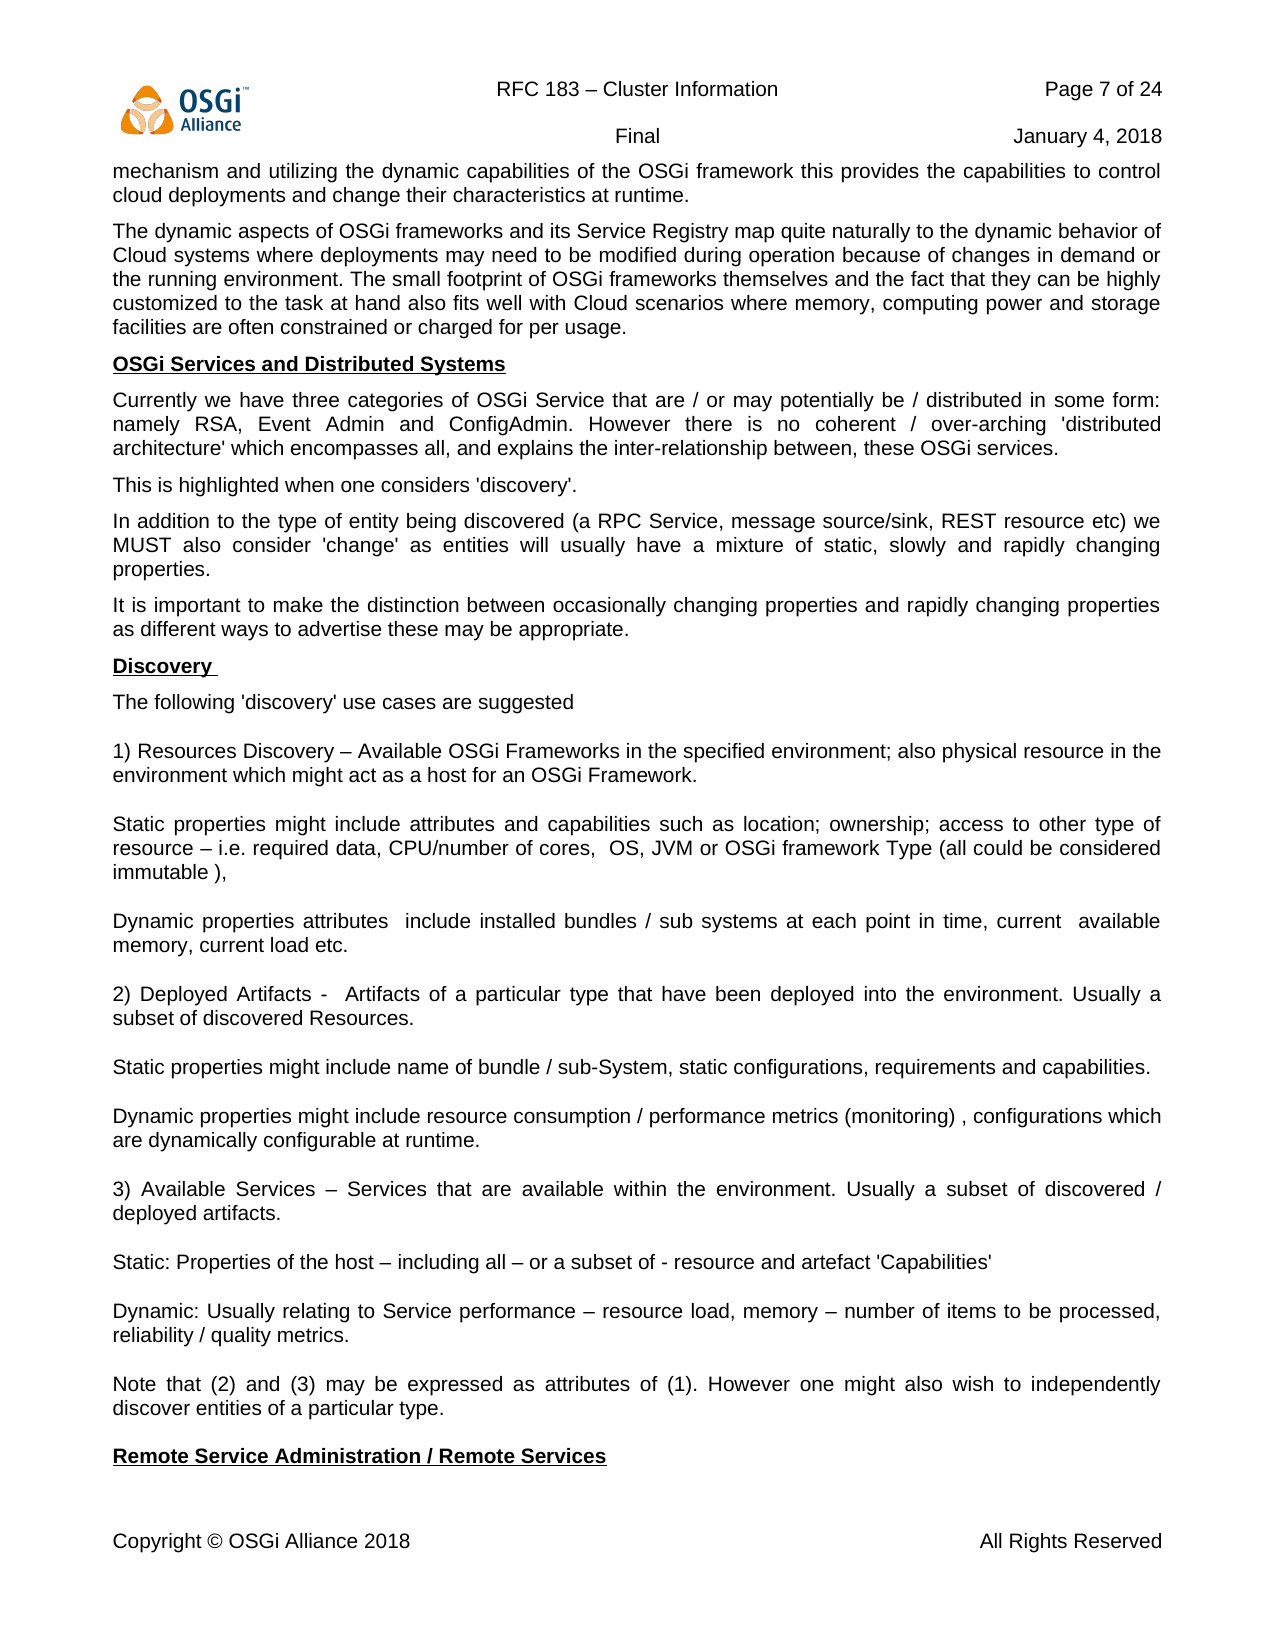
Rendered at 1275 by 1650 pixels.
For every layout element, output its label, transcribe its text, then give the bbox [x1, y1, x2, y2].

text 1) Resources Discovery – Available OSGi Frameworks in the specified environment; also physical resource in the environment which might act as a host for an OSGi Framework. [112, 739, 1162, 787]
text In addition to the type of entity being discovered (a RPC Service, message source/sink, REST resource etc) we MUST also consider 'change' as entities will usually have a mixture of static, slowly and rapidly changing properties. [112, 509, 1162, 581]
picture [113, 78, 257, 142]
text mechanism and utilizing the dynamic capabilities of the OSGi framework this provides the capabilities to control cloud deployments and change their characteristics at runtime. [112, 159, 1162, 207]
text Dynamic: Usually relating to Service performance – resource load, memory – number of items to be processed, reliability / quality metrics. [112, 1298, 1162, 1346]
text Static: Properties of the host – including all – or a subset of - resource and artefact 'Capabilities' [112, 1249, 1162, 1273]
text 3) Available Services – Services that are available within the environment. Usually a subset of discovered / deployed artifacts. [112, 1177, 1162, 1224]
text Static properties might include attributes and capabilities such as location; ownership; access to other type of resource – i.e. required data, CPU/number of cores, OS, JVM or OSGi framework Type (all could be considered immutable ), [112, 812, 1162, 884]
text Dynamic properties attributes include installed bundles / sub systems at each point in time, current available memory, current load etc. [112, 909, 1162, 957]
text Currently we have three categories of OSGi Service that are / or may potentially be / distributed in some form: namely RSA, Event Admin and ConfigAdmin. However there is no coherent / over-arching 'distributed architecture' which encompasses all, and explains the inter-relationship between, these OSGi services. [112, 388, 1162, 460]
text Dynamic properties might include resource consumption / performance metrics (monitoring) , configurations which are dynamically configurable at runtime. [112, 1104, 1162, 1152]
text Discovery [112, 654, 1162, 678]
text This is highlighted when one considers 'discovery'. [112, 472, 1162, 496]
text It is important to make the distinction between occasionally changing properties and rapidly changing properties as different ways to advertise these may be appropriate. [112, 593, 1162, 641]
text The dynamic aspects of OSGi frameworks and its Service Registry map quite naturally to the dynamic behavior of Cloud systems where deployments may need to be modified during operation because of changes in demand or the running environment. The small footprint of OSGi frameworks themselves and the fact that they can be highly customized to the task at hand also fits well with Cloud scenarios where memory, computing power and storage facilities are often constrained or charged for per usage. [112, 219, 1162, 339]
text Note that (2) and (3) may be expressed as attributes of (1). However one might also wish to independently discover entities of a particular type. [112, 1371, 1162, 1419]
text Static properties might include name of bundle / sub-System, static configurations, requirements and capabilities. [112, 1055, 1162, 1079]
text Remote Service Administration / Remote Services [112, 1444, 1162, 1468]
text The following 'discovery' use cases are suggested [112, 690, 1162, 714]
text OSGi Services and Distributed Systems [112, 352, 1162, 376]
text 2) Deployed Artifacts - Artifacts of a particular type that have been deployed into the environment. Usually a subset of discovered Resources. [112, 982, 1162, 1030]
